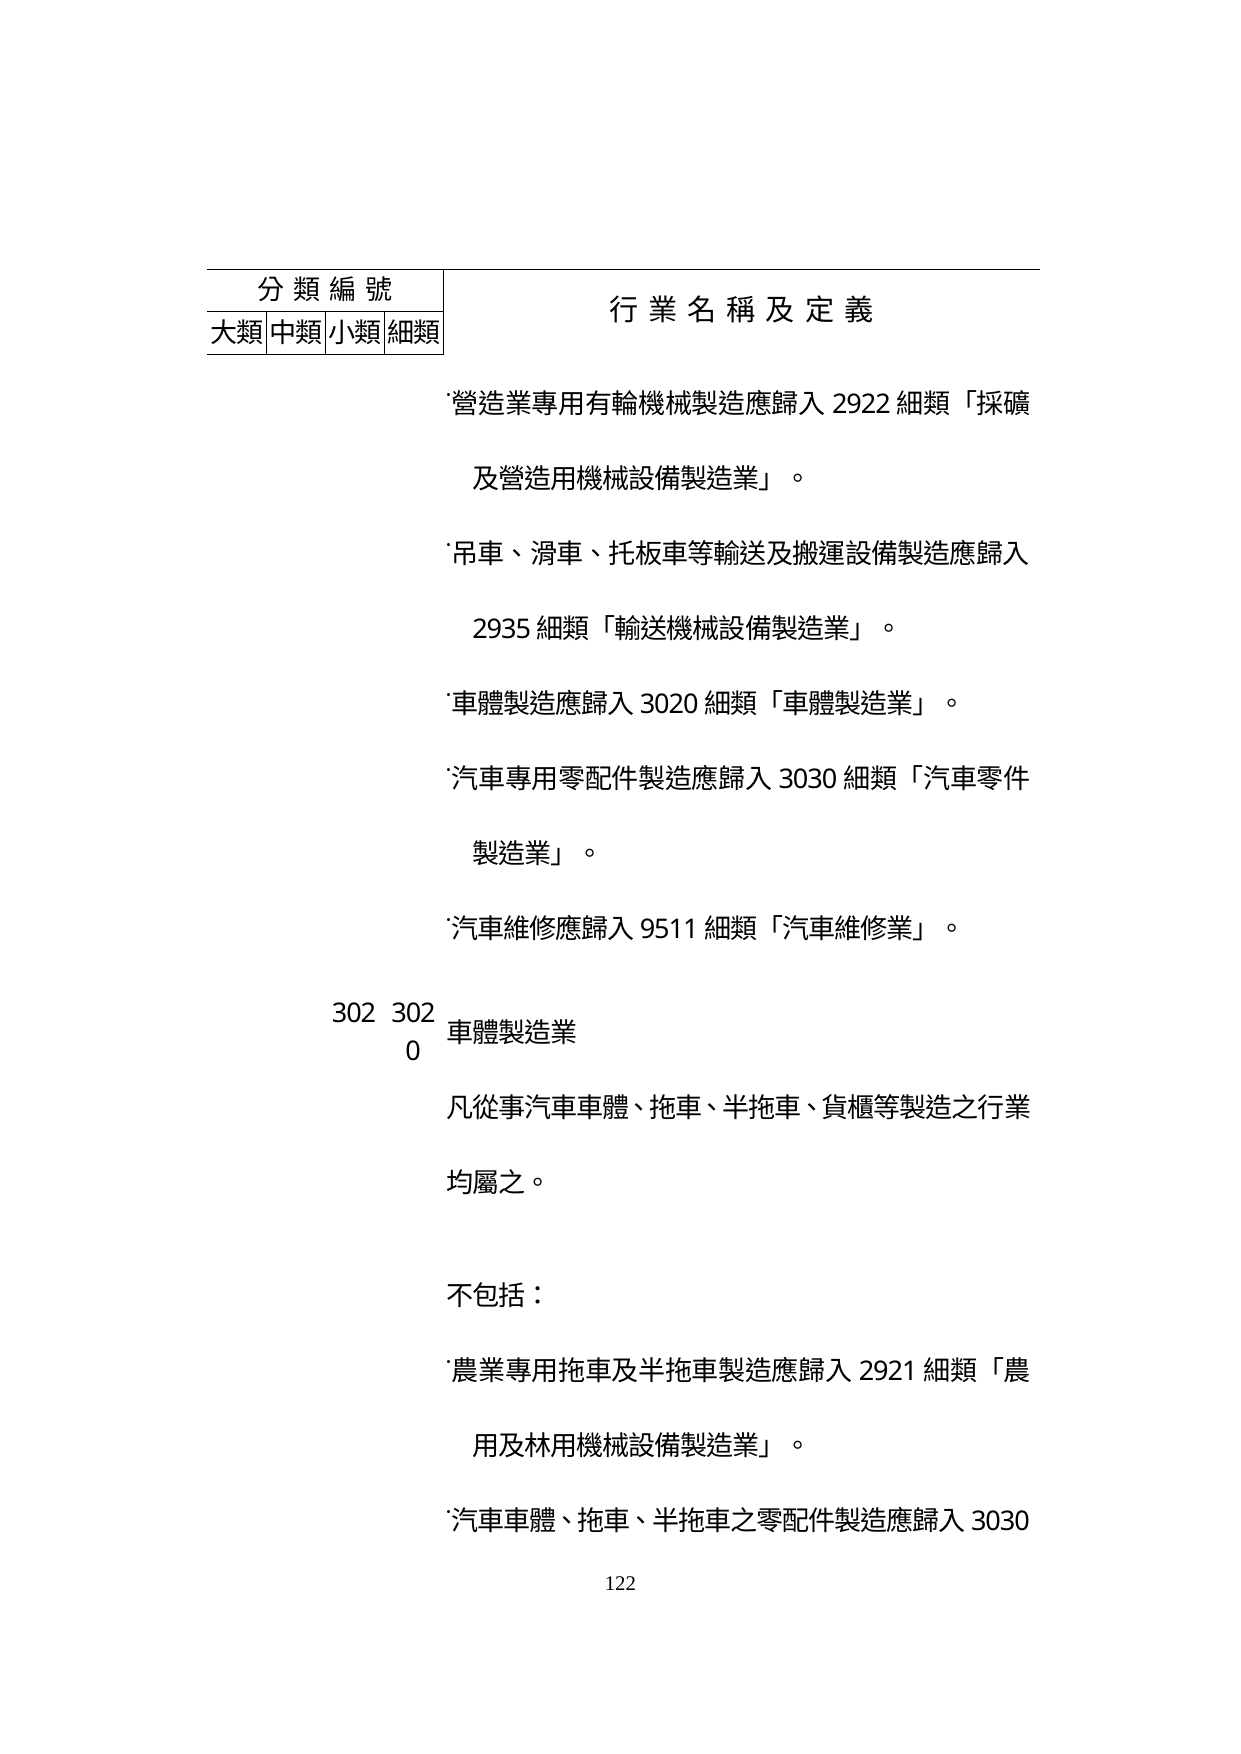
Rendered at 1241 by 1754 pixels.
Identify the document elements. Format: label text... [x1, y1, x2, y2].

table_cell 302 [325, 993, 384, 1556]
table_cell [384, 964, 443, 993]
table_cell ˙營造業專用有輪機械製造應歸入2922細類「採礦及營造用機械設備製造業」。 ˙吊車、滑車、托板車等輸送及搬運設備製造應歸入2935細類「輸送機械設備製造業」。 ˙車體製造應歸入3020細類「車體製造業」。 ˙汽車專用零配件製造應歸入3030細類「汽車零件製造業」。 ˙汽車維修應歸入9511細類「汽車維修業」。 [443, 364, 1033, 964]
table_cell [443, 964, 1033, 993]
table_cell 車體製造業 凡從事汽車車體、拖車、半拖車、貨櫃等製造之行業均屬之。 不包括： ˙農業專用拖車及半拖車製造應歸入2921細類「農用及林用機械設備製造業」。 ˙汽車車體、拖車、半拖車之零配件製造應歸入3030 [443, 993, 1033, 1556]
table_cell [266, 964, 325, 993]
table_cell [384, 364, 443, 964]
table_cell [266, 364, 325, 964]
table_cell [207, 993, 266, 1556]
table_cell [325, 964, 384, 993]
table_cell 3020 [384, 993, 443, 1556]
table_cell [207, 964, 266, 993]
table_cell [325, 364, 384, 964]
table_cell [207, 364, 266, 964]
table_cell [266, 993, 325, 1556]
